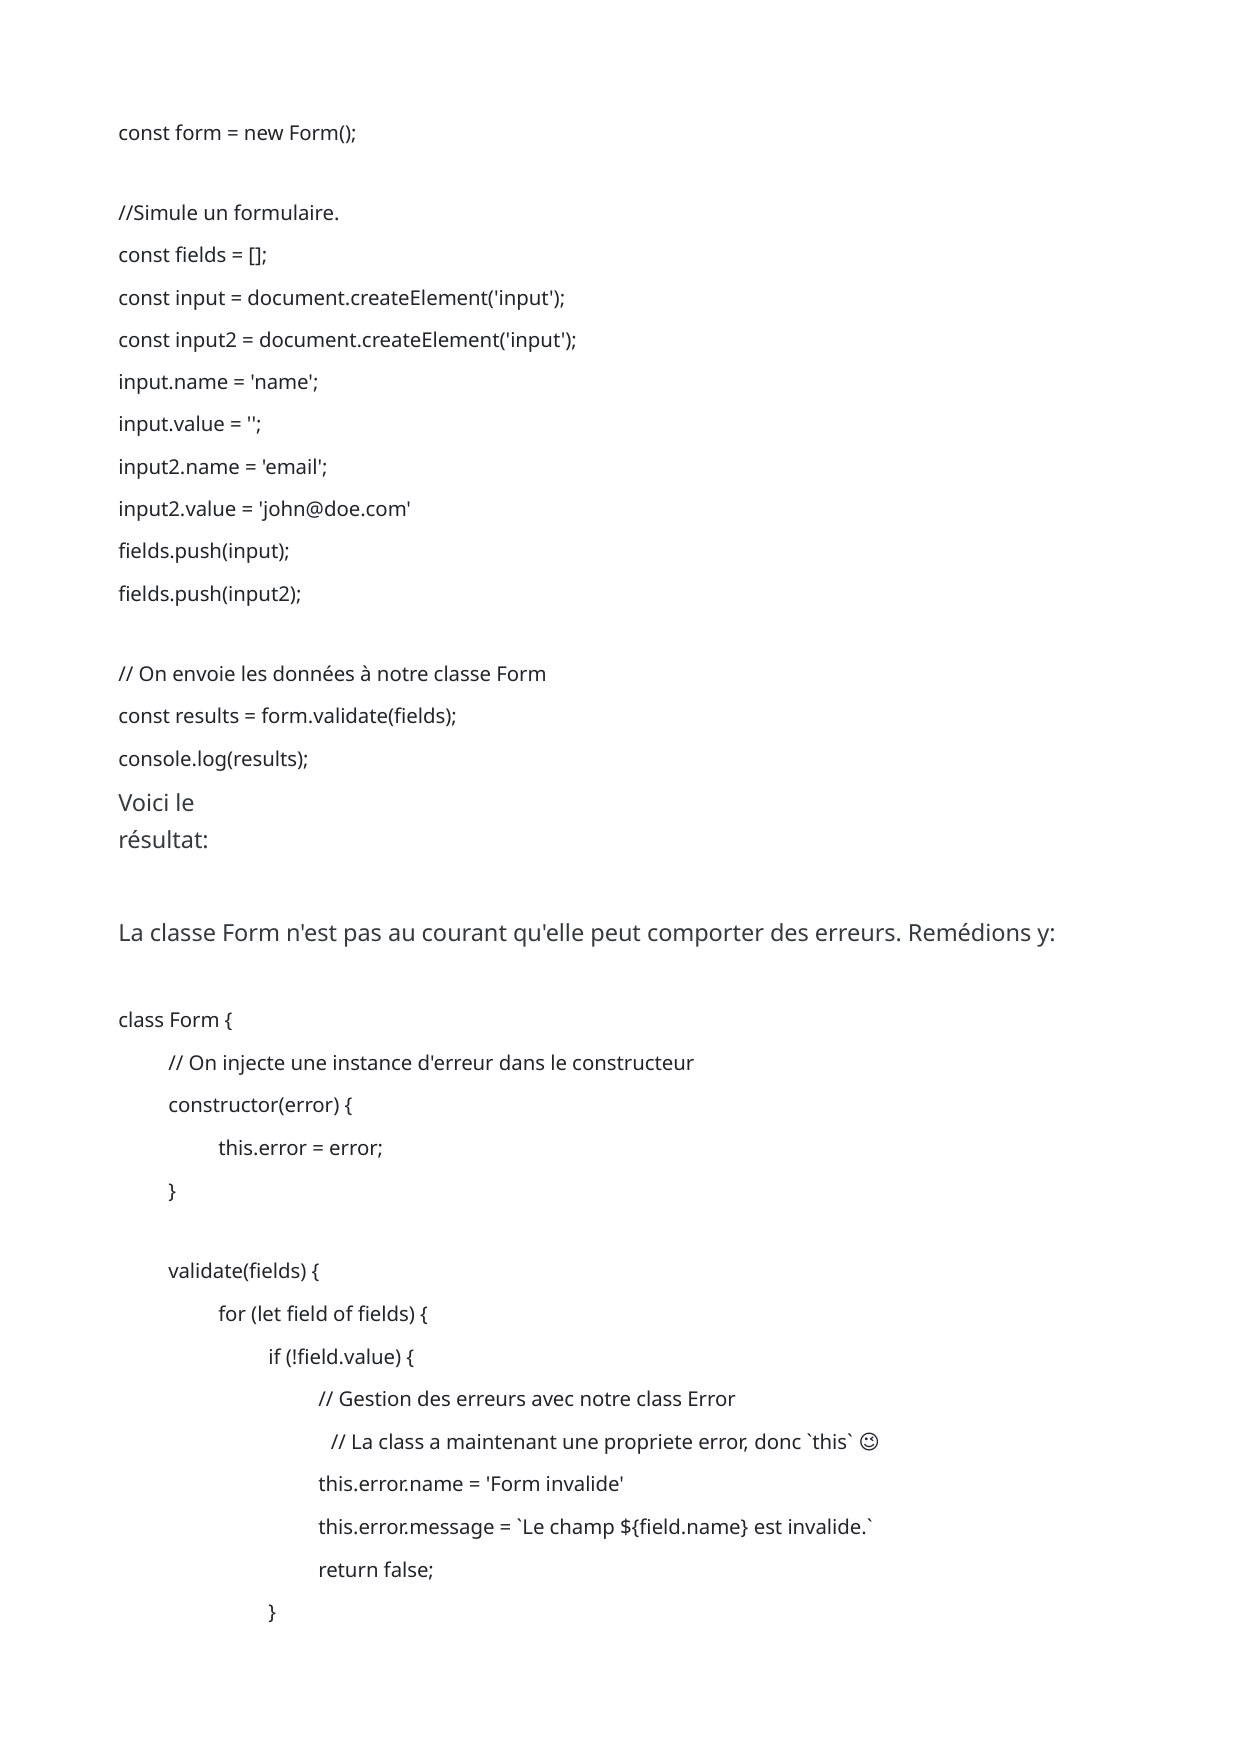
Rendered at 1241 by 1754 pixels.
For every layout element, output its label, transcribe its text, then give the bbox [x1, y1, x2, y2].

text } [118, 1598, 1122, 1626]
text class Form { [118, 1006, 1122, 1034]
text input.name = 'name'; [118, 368, 1122, 396]
text input.value = ''; [118, 410, 1122, 438]
text const fields = []; [118, 241, 1122, 269]
text //Simule un formulaire. [118, 199, 1122, 226]
text this.error.message = `Le champ ${field.name} est invalide.` [118, 1513, 1122, 1541]
text } [118, 1176, 1122, 1204]
text fields.push(input2); [118, 579, 1122, 607]
text input2.name = 'email'; [118, 452, 1122, 480]
text validate(fields) { [118, 1257, 1122, 1285]
text if (!field.value) { [118, 1342, 1122, 1370]
text this.error.name = 'Form invalide' [118, 1470, 1122, 1498]
text fields.push(input); [118, 537, 1122, 565]
text console.log(results); [118, 744, 1122, 772]
text constructor(error) { [118, 1091, 1122, 1119]
text // La class a maintenant une propriete error, donc `this` 😉 [118, 1427, 1122, 1456]
text const input2 = document.createElement('input'); [118, 326, 1122, 353]
text const form = new Form(); [118, 118, 1122, 146]
text // On envoie les données à notre classe Form [118, 660, 1122, 687]
text // On injecte une instance d'erreur dans le constructeur [118, 1048, 1122, 1076]
text input2.value = 'john@doe.com' [118, 495, 1122, 522]
text this.error = error; [118, 1134, 1122, 1162]
text // Gestion des erreurs avec notre class Error [118, 1385, 1122, 1413]
text Voici le résultat: La classe Form n'est pas au courant qu'elle peut comporter des erreurs. Remédions y: [118, 787, 1122, 948]
text const results = form.validate(fields); [118, 702, 1122, 730]
text for (let field of fields) { [118, 1300, 1122, 1328]
text const input = document.createElement('input'); [118, 283, 1122, 311]
text return false; [118, 1555, 1122, 1583]
